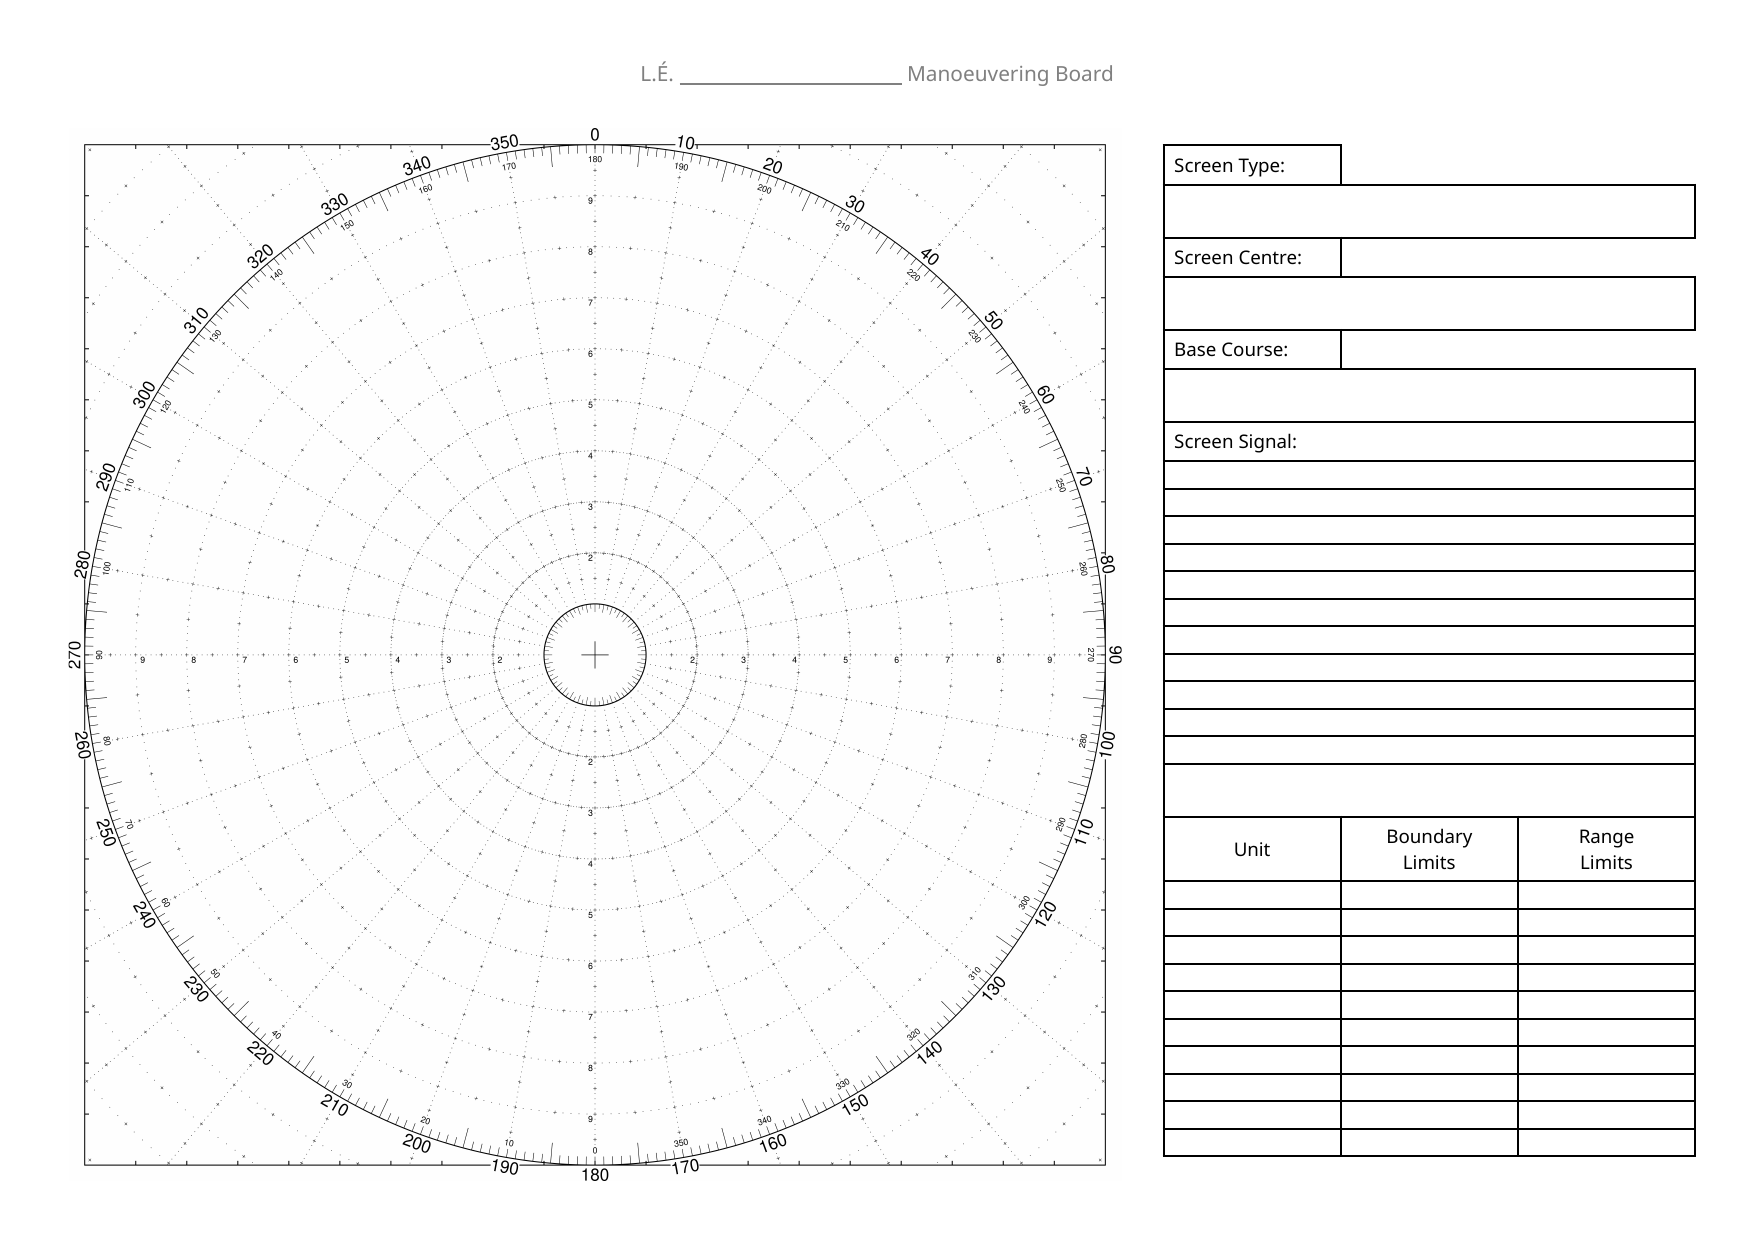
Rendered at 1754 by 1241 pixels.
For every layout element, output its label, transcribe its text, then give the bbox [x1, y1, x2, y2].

table_cell [1342, 965, 1517, 990]
table_cell [1342, 1075, 1517, 1100]
table_header Screen Type: [1165, 146, 1340, 183]
table_cell Unit [1165, 818, 1340, 880]
table_cell [1165, 1075, 1340, 1100]
table_cell [1165, 737, 1694, 762]
table_cell [1519, 937, 1694, 963]
table_cell [1165, 186, 1694, 237]
table_cell [1342, 1020, 1517, 1045]
table_cell [1342, 937, 1517, 963]
table_cell [1165, 937, 1340, 963]
table_cell [1165, 1102, 1340, 1128]
table_cell [1519, 1047, 1694, 1073]
table_cell [1165, 1130, 1340, 1155]
table_cell [1518, 331, 1695, 368]
table_cell Boundary Limits [1342, 818, 1517, 880]
table_cell [1518, 239, 1695, 276]
table_cell [1519, 992, 1694, 1018]
table_cell [1165, 490, 1694, 515]
table_cell [1165, 627, 1694, 652]
table_cell [1165, 710, 1694, 735]
table_cell [1165, 655, 1694, 680]
table_cell [1342, 910, 1517, 935]
table_cell [1165, 545, 1694, 570]
table_cell [1519, 910, 1694, 935]
table_cell [1165, 462, 1694, 487]
table_header [1518, 144, 1695, 183]
table_cell [1165, 572, 1694, 597]
table_header [1342, 144, 1518, 183]
table_cell [1519, 1075, 1694, 1100]
table_cell [1519, 1020, 1694, 1045]
table_cell [1165, 370, 1694, 421]
table_cell Screen Signal: [1165, 423, 1694, 460]
table_cell [1342, 331, 1518, 368]
table_cell [1165, 682, 1694, 707]
table_cell [1165, 278, 1694, 329]
table_cell [1519, 882, 1694, 908]
table_cell [1165, 910, 1340, 935]
table_cell [1342, 992, 1517, 1018]
table_cell [1165, 1020, 1340, 1045]
table_cell [1165, 965, 1340, 990]
table_cell Range Limits [1519, 818, 1694, 880]
table_cell [1165, 882, 1340, 908]
table_cell [1342, 882, 1517, 908]
text L.É. Manoeuvering Board [59, 59, 1695, 87]
table_cell [1165, 600, 1694, 625]
table_cell [1519, 1130, 1694, 1155]
table_cell Base Course: [1165, 331, 1340, 368]
table_cell [1342, 1102, 1517, 1128]
table_cell [1165, 1047, 1340, 1073]
table_cell [1519, 965, 1694, 990]
table_cell [1342, 1130, 1517, 1155]
table_cell [1342, 239, 1518, 276]
table_cell [1165, 765, 1694, 816]
table_cell [1165, 992, 1340, 1018]
table_cell [1342, 1047, 1517, 1073]
table_cell [1519, 1102, 1694, 1128]
table_cell [1165, 517, 1694, 542]
table_cell Screen Centre: [1165, 239, 1340, 276]
